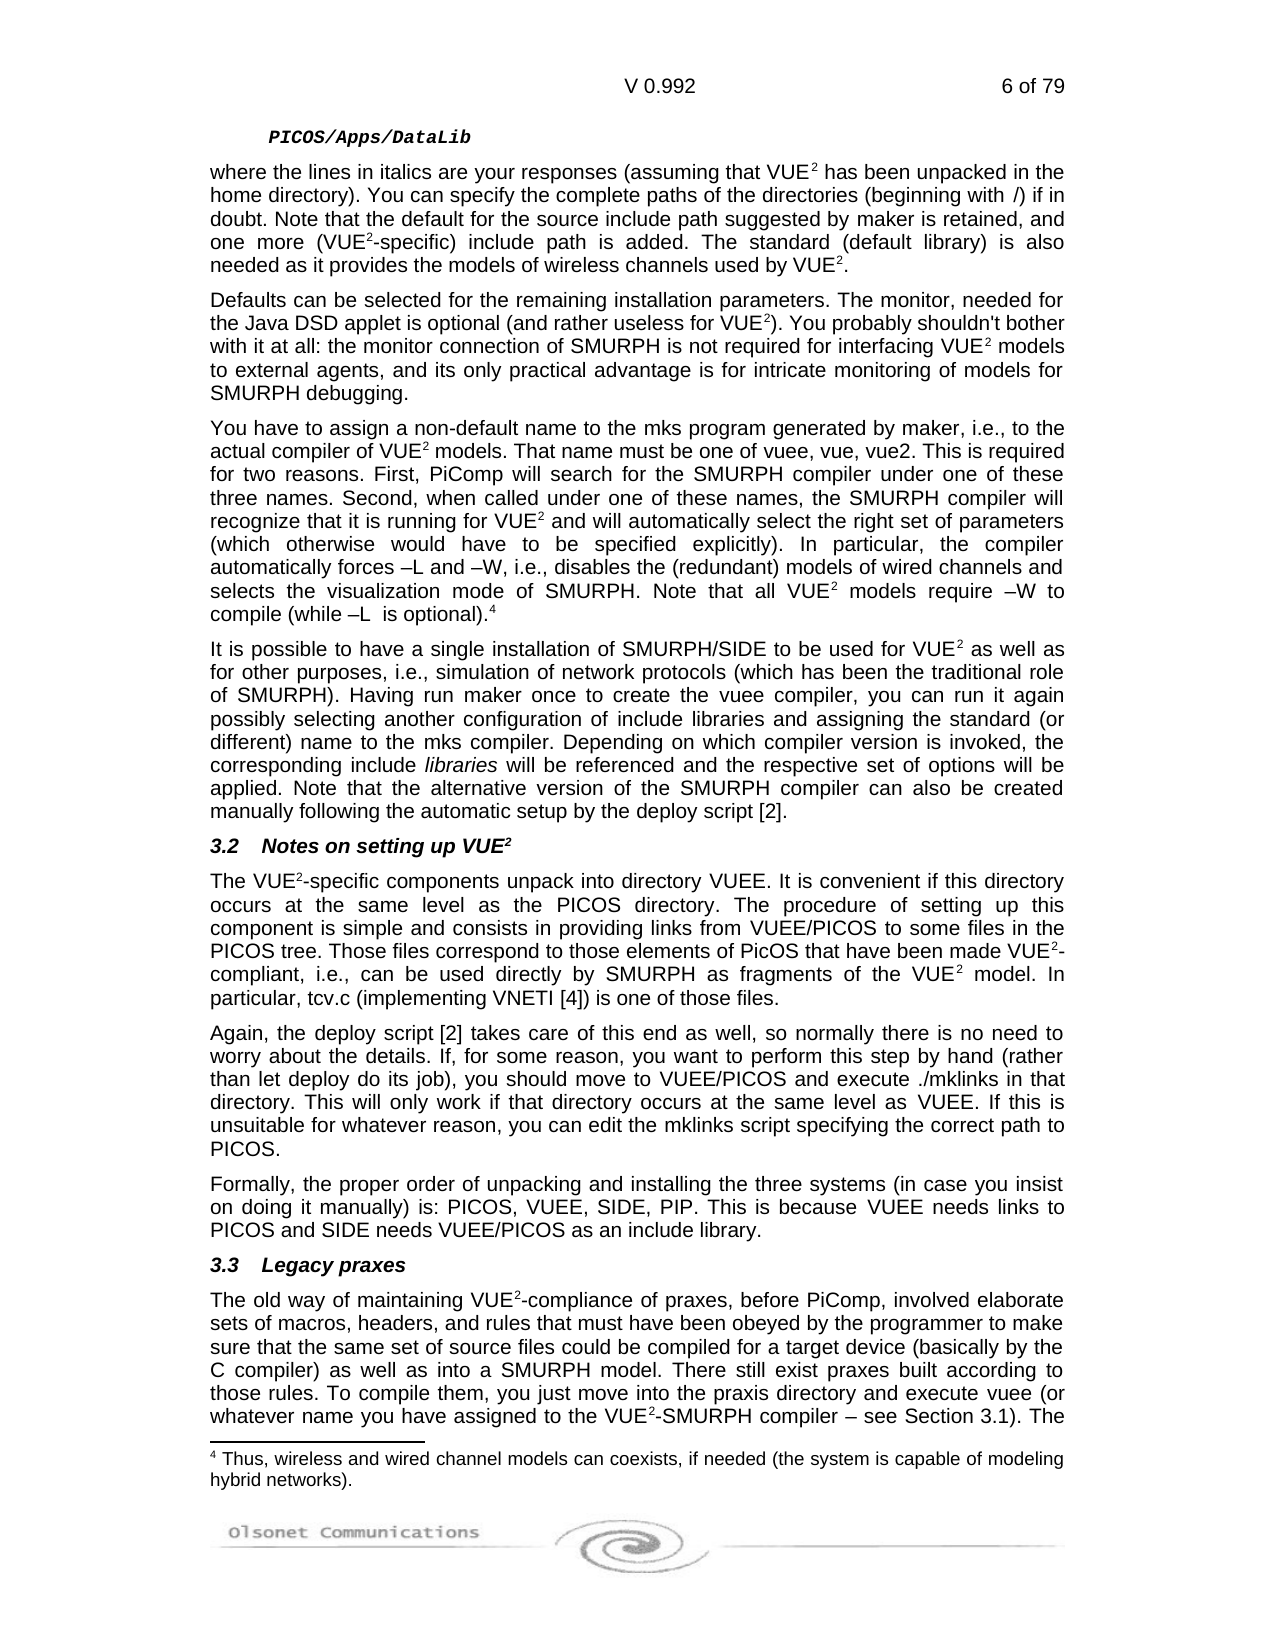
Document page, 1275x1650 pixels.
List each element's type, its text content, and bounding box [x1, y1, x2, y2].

text PICOS/Apps/DataLib [268, 128, 1007, 149]
text Defaults can be selected for the remaining installation parameters. The monitor, needed for the Java DSD applet is optional (and rather useless for VUE2). You probably shouldn't bother with it at all: the monitor connection of SMURPH is not required for interfacing VUE2 models to external agents, and its only practical advantage is for intricate monitoring of models for SMURPH debugging. [210, 289, 1065, 405]
text You have to assign a non-default name to the mks program generated by maker, i.e., to the actual compiler of VUE2 models. That name must be one of vuee, vue, vue2. This is required for two reasons. First, PiComp will search for the SMURPH compiler under one of these three names. Second, when called under one of these names, the SMURPH compiler will recognize that it is running for VUE2 and will automatically select the right set of parameters (which otherwise would have to be specified explicitly). In particular, the compiler automatically forces –L and –W, i.e., disables the (redundant) models of wired channels and selects the visualization mode of SMURPH. Note that all VUE2 models require –W to compile (while –L is optional). [210, 417, 1065, 626]
text where the lines in italics are your responses (assuming that VUE2 has been unpacked in the home directory). You can specify the complete paths of the directories (beginning with /) if in doubt. Note that the default for the source include path suggested by maker is retained, and one more (VUE2-specific) include path is added. The standard (default library) is also needed as it provides the models of wireless channels used by VUE2. [210, 161, 1065, 277]
text The old way of maintaining VUE2-compliance of praxes, before PiComp, involved elaborate sets of macros, headers, and rules that must have been obeyed by the programmer to make sure that the same set of source files could be compiled for a target device (basically by the C compiler) as well as into a SMURPH model. There still exist praxes built according to those rules. To compile them, you just move into the praxis directory and execute vuee (or whatever name you have assigned to the VUE2-SMURPH compiler – see Section 3.1). The [210, 1289, 1065, 1428]
picture [210, 1504, 1065, 1596]
text Thus, wireless and wired channel models can coexists, if needed (the system is capable of modeling hybrid networks). [210, 1448, 1065, 1490]
text Formally, the proper order of unpacking and installing the three systems (in case you insist on doing it manually) is: PICOS, VUEE, SIDE, PIP. This is because VUEE needs links to PICOS and SIDE needs VUEE/PICOS as an include library. [210, 1172, 1065, 1242]
subtitle Legacy praxes [210, 1254, 1065, 1277]
subtitle Notes on setting up VUE2 [210, 835, 1065, 858]
text It is possible to have a single installation of SMURPH/SIDE to be used for VUE2 as well as for other purposes, i.e., simulation of network protocols (which has been the traditional role of SMURPH). Having run maker once to create the vuee compiler, you can run it again possibly selecting another configuration of include libraries and assigning the standard (or different) name to the mks compiler. Depending on which compiler version is invoked, the corresponding include libraries will be referenced and the respective set of options will be applied. Note that the alternative version of the SMURPH compiler can also be created manually following the automatic setup by the deploy script [2]. [210, 637, 1065, 823]
text Again, the deploy script [2] takes care of this end as well, so normally there is no need to worry about the details. If, for some reason, you want to perform this step by hand (rather than let deploy do its job), you should move to VUEE/PICOS and execute ./mklinks in that directory. This will only work if that directory occurs at the same level as VUEE. If this is unsuitable for whatever reason, you can edit the mklinks script specifying the correct path to PICOS. [210, 1021, 1065, 1161]
text The VUE2-specific components unpack into directory VUEE. It is convenient if this directory occurs at the same level as the PICOS directory. The procedure of setting up this component is simple and consists in providing links from VUEE/PICOS to some files in the PICOS tree. Those files correspond to those elements of PicOS that have been made VUE2-compliant, i.e., can be used directly by SMURPH as fragments of the VUE2 model. In particular, tcv.c (implementing VNETI [4]) is one of those files. [210, 870, 1065, 1009]
